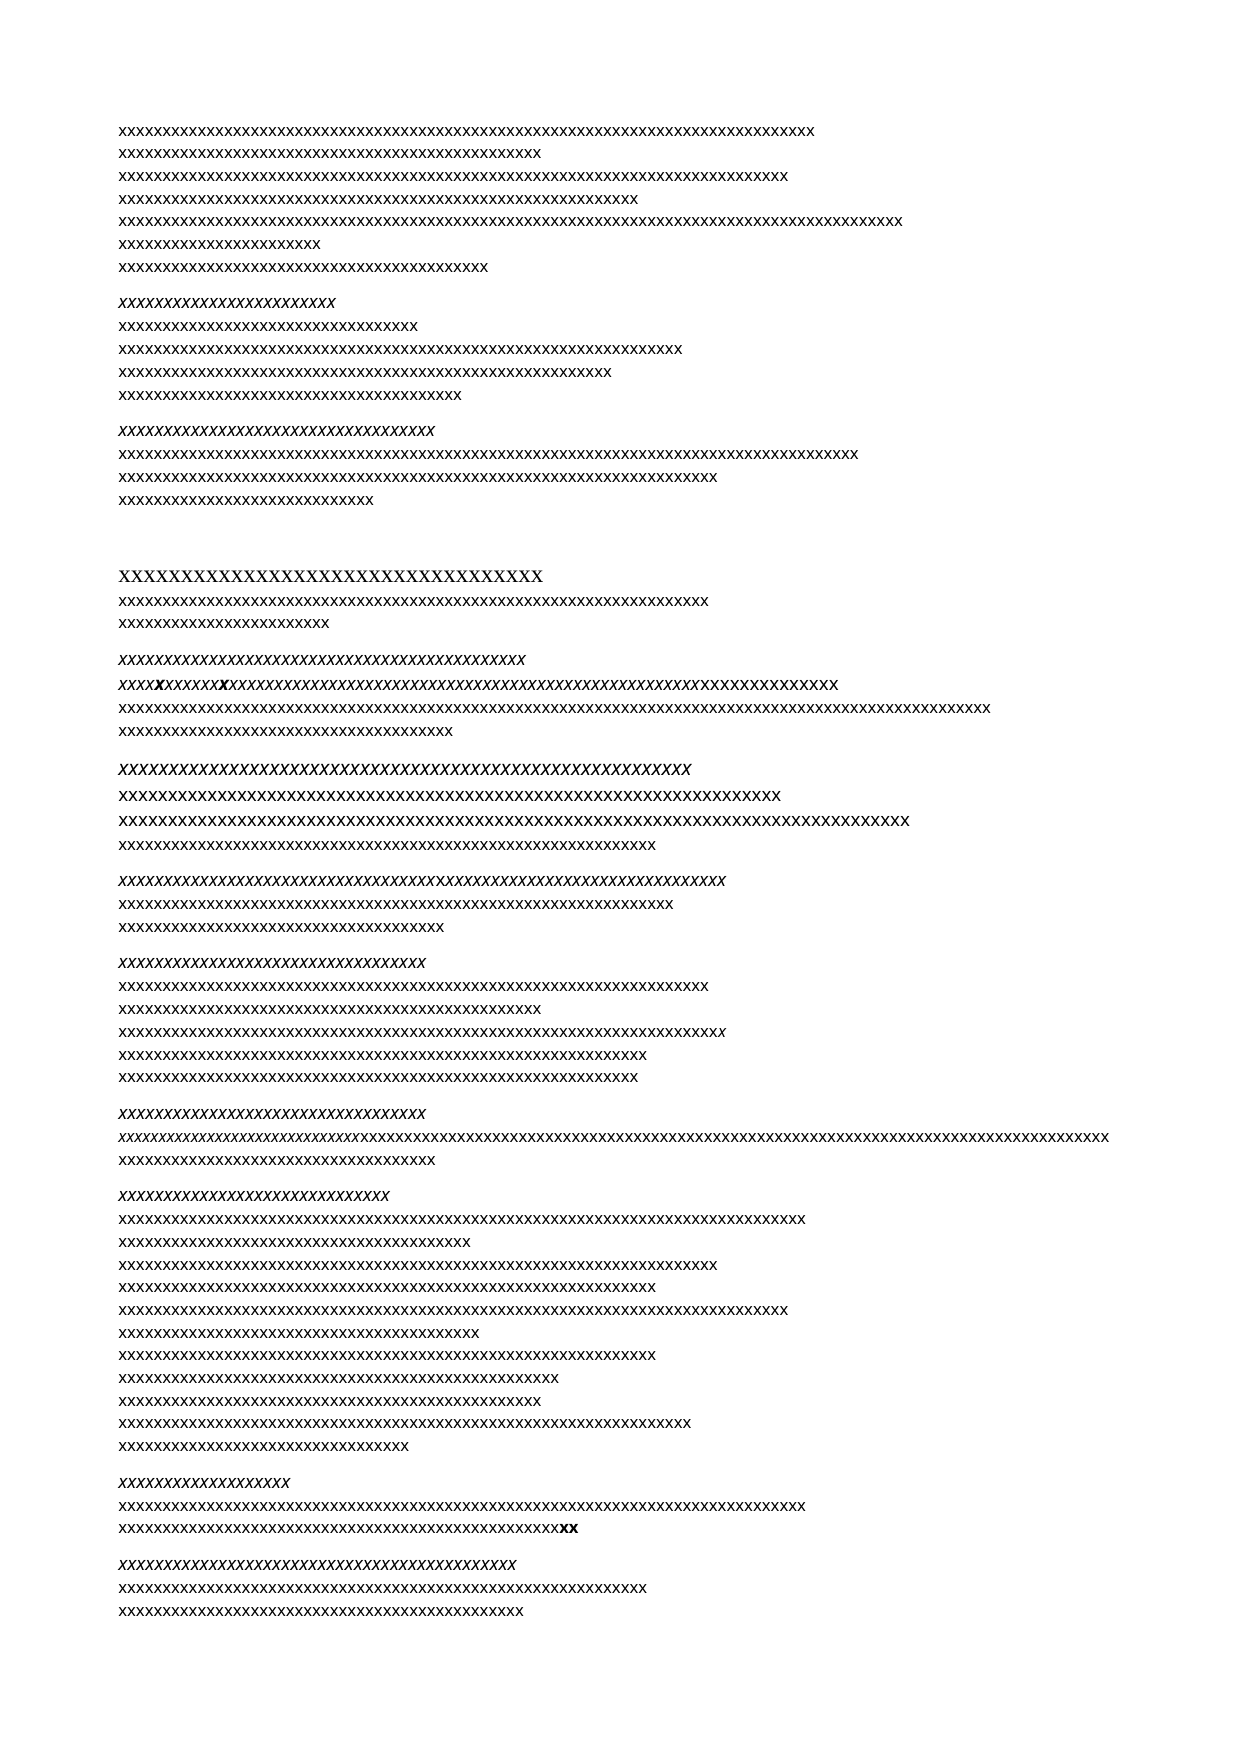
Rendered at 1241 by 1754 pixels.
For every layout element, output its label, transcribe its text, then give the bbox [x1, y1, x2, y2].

text xxxxxxxxxxxxxxxxxxxxxxxxxxxxxxxxxxxxxxxxxxxxxxxxxxxxxxxxxxxxxxxxxxxxxxxxxxxx [118, 1298, 1122, 1320]
text xxxxxxxxxxxxxxxxxxxxxxxxxxxxxxxxxxxxx [118, 914, 1122, 937]
text xxxxxxxxxxxxxxxxxxxxxxxxxxxxxxxxxx [118, 1099, 1122, 1124]
text xxxxxxxxxxxxxxxxxxxxxxxxxxxxxxxxxxxxxxxxxxxxxxxxxxxxxxxxxxxxxxxxxxxxxxxxxxxxxx [118, 1207, 1122, 1229]
text xxxxxxxxxxxxxxxxxxxxxxxxxxxxxxxxxxxxxxxxxxxxx [118, 645, 1122, 670]
text xxxxxxxxxxxxxxxxxxxxxxxxxxxxxxxxxxxxxxxxxxxxxxxxxxxxxxxxxxxxx [118, 1343, 1122, 1366]
text xxxxxxxxxxxxxxxxxxxxxxxxxxxxxxxxxxxxxxx [118, 382, 1122, 405]
text xxxxxxxxxxxxxxxxxxxxxxxxxxxxxxxxxxxxxxxxxxxxxxxxxxxxxxxxxxxxxxxxxxxxx [118, 1019, 1122, 1042]
text xxxxxxxxxxxxxxxxxxxxxxxxxxxxxxxxxxxxxxxxxxxxxxxxxxxxxxxxxxxxxxxx [118, 337, 1122, 359]
text xxxxxxxxxxxxxxxxxxxxxxx [118, 232, 1152, 254]
text xxxxxxxxxxxxxxxxxxxxxxxxxxxxxxxxxxxxxxxxxxxxxxxxxxxxxxxxxxxxxxxxxxxxxxxxxxxxxxxxxxxxxxxxxxxxxxxxxxxxxxxxxxxxxxxxxxx [118, 1124, 1122, 1147]
text xxxxxxxxxxxxxxxxxxxxxxxxxxxxxxxxxxxxxxxxxxxxxxxxxxxxxxxxxxxxxxxxx [118, 1411, 1122, 1434]
text xxxxxxxxxxxxxxxxxxxxxxxxxxxxxxxxxxxxxxxxxxxxxxxxxxxxxxxxxxxxxxxxxxx [118, 781, 1152, 807]
text xxxxxxxxxxxxxxxxxxxxxxxxxxxxxxxxxxxxxxxxxxxxxxxxxx [118, 1366, 1122, 1388]
text xxxxxxxxxxxxxxxxxxxxxxxxxxxxxxxxxxxxxxxxxxxxxxxxxxxxxxxxxxxxxxxxxxx [118, 974, 1122, 997]
text xxxxxxxxxxxxxxxxxxxxxxxxxxxxxxxxxxxxxxxxxxxxxxxxxxxxxxxxxxxxxxxxxxx [118, 588, 1122, 611]
text xxxxxxxxxxxxxxxxxxxxxxxx [118, 611, 1122, 633]
text xxxxxxxxxxxxxxxxxxxxxxxxxxxxxxxxxxxxxxxxxxxx [118, 1550, 1122, 1576]
text xxxxxxxxxxxxxxxxxxxxxxxxxxxxxxxxxxx [118, 416, 1122, 442]
text xxxxxxxxxxxxxxxxxxxxxxxxxxxxxxxxxxxxxxxxxxxxxxxx [118, 1388, 1122, 1411]
text xxxxxxxxxxxxxxxxxxxxxxxxxxxxxxxxxxxxxxxxxxxxxxxxxxxxxxxxxxxxxxxxxxxx [118, 464, 1122, 487]
text xxxxxxxxxxxxxxxxxxxxxxxxxxxxxxxxxxxxxxxxxxxxxxxxxxxx [118, 1516, 1122, 1539]
text xxxxxxxxxxxxxxxxxxxxxxxxxxxxxxxxxxxxxxxxxxxxxxxxxxxxxxxxx [118, 753, 1122, 781]
text xxxxxxxxxxxxxxxxxxxxxxxxxxxxxx [118, 1181, 1122, 1207]
text xxxxxxxxxxxxxxxxxxxxxxxxxxxxx [118, 487, 1122, 510]
text xxxxxxxxxxxxxxxxxxxxxxxxxxxxxxxxxxxxxxxxxxxxxxxxxxxxxxxxxxxxxxxxxxxxxxxxxxxxxxxxxxxxxxxxxxxxxxxxxxx [118, 696, 1122, 719]
text xxxxxxxxxxxxxxxxxxx [118, 1468, 1122, 1493]
text xxxxxxxxxxxxxxxxxxxxxxxxxxxxxxxxxxxxxxxxxxxxxxxxxxxxxxxxxxxxxxxxxxxxxxxxxxxxxx [118, 1493, 1122, 1516]
text xxxxxxxxxxxxxxxxxxxxxxxxxxxxxxxxxxxxxxxxxxxxxx [118, 1598, 1122, 1621]
text xxxxxxxxxxxxxxxxxxxxxxxxxxxxxxxxxxxxxxxxxxxxxxxxxxxxxxxxxxxxxxxxxxx [118, 866, 1122, 892]
text xxxxxxxxxxxxxxxxxxxxxxxxxxxxxxxxxxxxxx [118, 719, 1122, 741]
text xxxxxxxxxxxxxxxxxxxxxxxxxxxxxxxxxxxxxxxx [118, 1229, 1122, 1252]
text xxxxxxxxxxxxxxxxxxxxxxxxxxxxxxxxxx [118, 314, 1122, 337]
text xxxxxxxxxxxxxxxxxxxxxxxxxxxxxxxxxxxxxxxxxxxxxxxxxxxxxxxxxxxx [118, 1042, 1122, 1065]
text xxxxxxxxxxxxxxxxxxxxxxxxxxxxxxxxxx [118, 948, 1122, 974]
text xxxxxxxxxxxxxxxxxxxxxxxxxxxxxxxxxxxxxxxxxxxxxxxxxxxxxxxxxxxxxxxxxxxxxxxxxxxxxx [118, 670, 1122, 696]
text xxxxxxxxxxxxxxxxxxxxxxxxxxxxxxxxxxxxxxxxxxxxxxxxxxxxxxxxxxx [118, 186, 1152, 209]
text xxxxxxxxxxxxxxxxxxxxxxxxxxxxxxxxxxxxxxxxxxxxxxxxxxxxxxxxxxxxxxxxxxxxxxxxxxxx [118, 163, 1152, 186]
text xxxxxxxxxxxxxxxxxxxxxxxxxxxxxxxxxxxxxxxxxxxxxxxxxxxxxxxxxxxxx [118, 832, 1122, 855]
text xxxxxxxxxxxxxxxxxxxxxxxxxxxxxxxxxxxxxxxxxxxxxxxxxxxxxxxxxxxx [118, 1576, 1122, 1598]
text xxxxxxxxxxxxxxxxxxxxxxxxxxxxxxxxxxxxxxxxxxxxxxxxxxxxxxxxxxx [118, 1065, 1122, 1088]
text xxxxxxxxxxxxxxxxxxxxxxxxxxxxxxxxxxxxxxxxxxxxxxxxxxxxxxxxxxxxx [118, 1275, 1122, 1298]
text xxxxxxxxxxxxxxxxxxxxxxxxxxxxxxxxxx [118, 559, 1122, 588]
text xxxxxxxxxxxxxxxxxxxxxxxxxxxxxxxxxxxx [118, 1147, 1122, 1170]
text xxxxxxxxxxxxxxxxxxxxxxxxxxxxxxxxxxxxxxxxxxxxxxxx [118, 997, 1122, 1019]
text xxxxxxxxxxxxxxxxxxxxxxxxxxxxxxxxxxxxxxxxxxxxxxxxxxxxxxxxxxxxxxxxxxxxxxxxxxxxxxx [118, 118, 1152, 141]
text xxxxxxxxxxxxxxxxxxxxxxxxxxxxxxxxxxxxxxxxxxxxxxxxxxxxxxxxxxxxxxxxxxxxxxxxxxxxxxxxxxxx [118, 442, 1122, 464]
text xxxxxxxxxxxxxxxxxxxxxxxxxxxxxxxxxxxxxxxxx [118, 1320, 1122, 1343]
text xxxxxxxxxxxxxxxxxxxxxxxxxxxxxxxxxxxxxxxxxxxxxxxx [118, 141, 1152, 163]
text xxxxxxxxxxxxxxxxxxxxxxxxxxxxxxxxxxxxxxxxxxxxxxxxxxxxxxxxxxxxxxxxxxxxxxxxxxxxxxxx [118, 807, 1152, 832]
text xxxxxxxxxxxxxxxxxxxxxxxxxxxxxxxxxxxxxxxxxxxxxxxxxxxxxxxxxxxxxxx [118, 892, 1122, 914]
text xxxxxxxxxxxxxxxxxxxxxxxx [118, 288, 1122, 314]
text xxxxxxxxxxxxxxxxxxxxxxxxxxxxxxxxxxxxxxxxxx [118, 254, 1152, 277]
text xxxxxxxxxxxxxxxxxxxxxxxxxxxxxxxxxxxxxxxxxxxxxxxxxxxxxxxx [118, 359, 1122, 382]
text xxxxxxxxxxxxxxxxxxxxxxxxxxxxxxxxxxxxxxxxxxxxxxxxxxxxxxxxxxxxxxxxxxxx [118, 1252, 1122, 1275]
text xxxxxxxxxxxxxxxxxxxxxxxxxxxxxxxxx [118, 1434, 1122, 1457]
text xxxxxxxxxxxxxxxxxxxxxxxxxxxxxxxxxxxxxxxxxxxxxxxxxxxxxxxxxxxxxxxxxxxxxxxxxxxxxxxxxxxxxxxxx [118, 209, 1152, 232]
